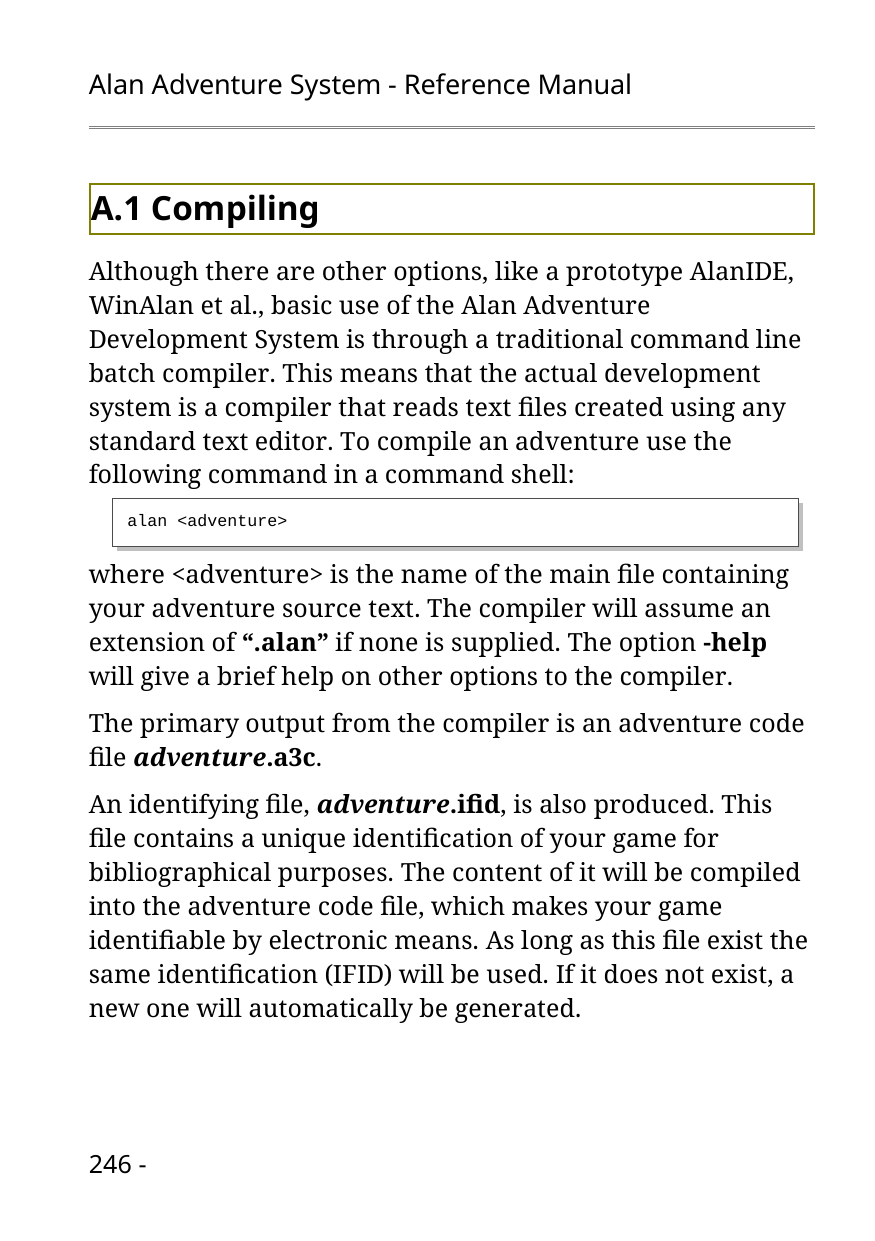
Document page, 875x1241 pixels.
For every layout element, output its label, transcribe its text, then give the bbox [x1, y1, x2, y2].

text Although there are other options, like a prototype AlanIDE, WinAlan et al., basic use of the Alan Adventure Development System is through a traditional command line batch compiler. This means that the actual development system is a compiler that reads text files created using any standard text editor. To compile an ad­venture use the following command in a command shell: [88, 254, 815, 491]
text The primary output from the compiler is an adventure code file ad­venture.a3c. [88, 706, 815, 774]
subtitle Compiling [91, 185, 813, 233]
text alan <adventure> [113, 499, 798, 546]
text where <adventure> is the name of the main file containing your adventure source text. The compiler will assume an extension of “.alan” if none is supplied. The option -help will give a brief help on other options to the compiler. [88, 557, 815, 693]
text An identifying file, ad­venture.ifid, is also produced. This file contains a unique identification of your game for bibliographical purposes. The content of it will be compiled into the adventure code file, which makes your game identifiable by electronic means. As long as this file exist the same identification (IFID) will be used. If it does not exist, a new one will automatically be generated. [88, 787, 815, 1025]
